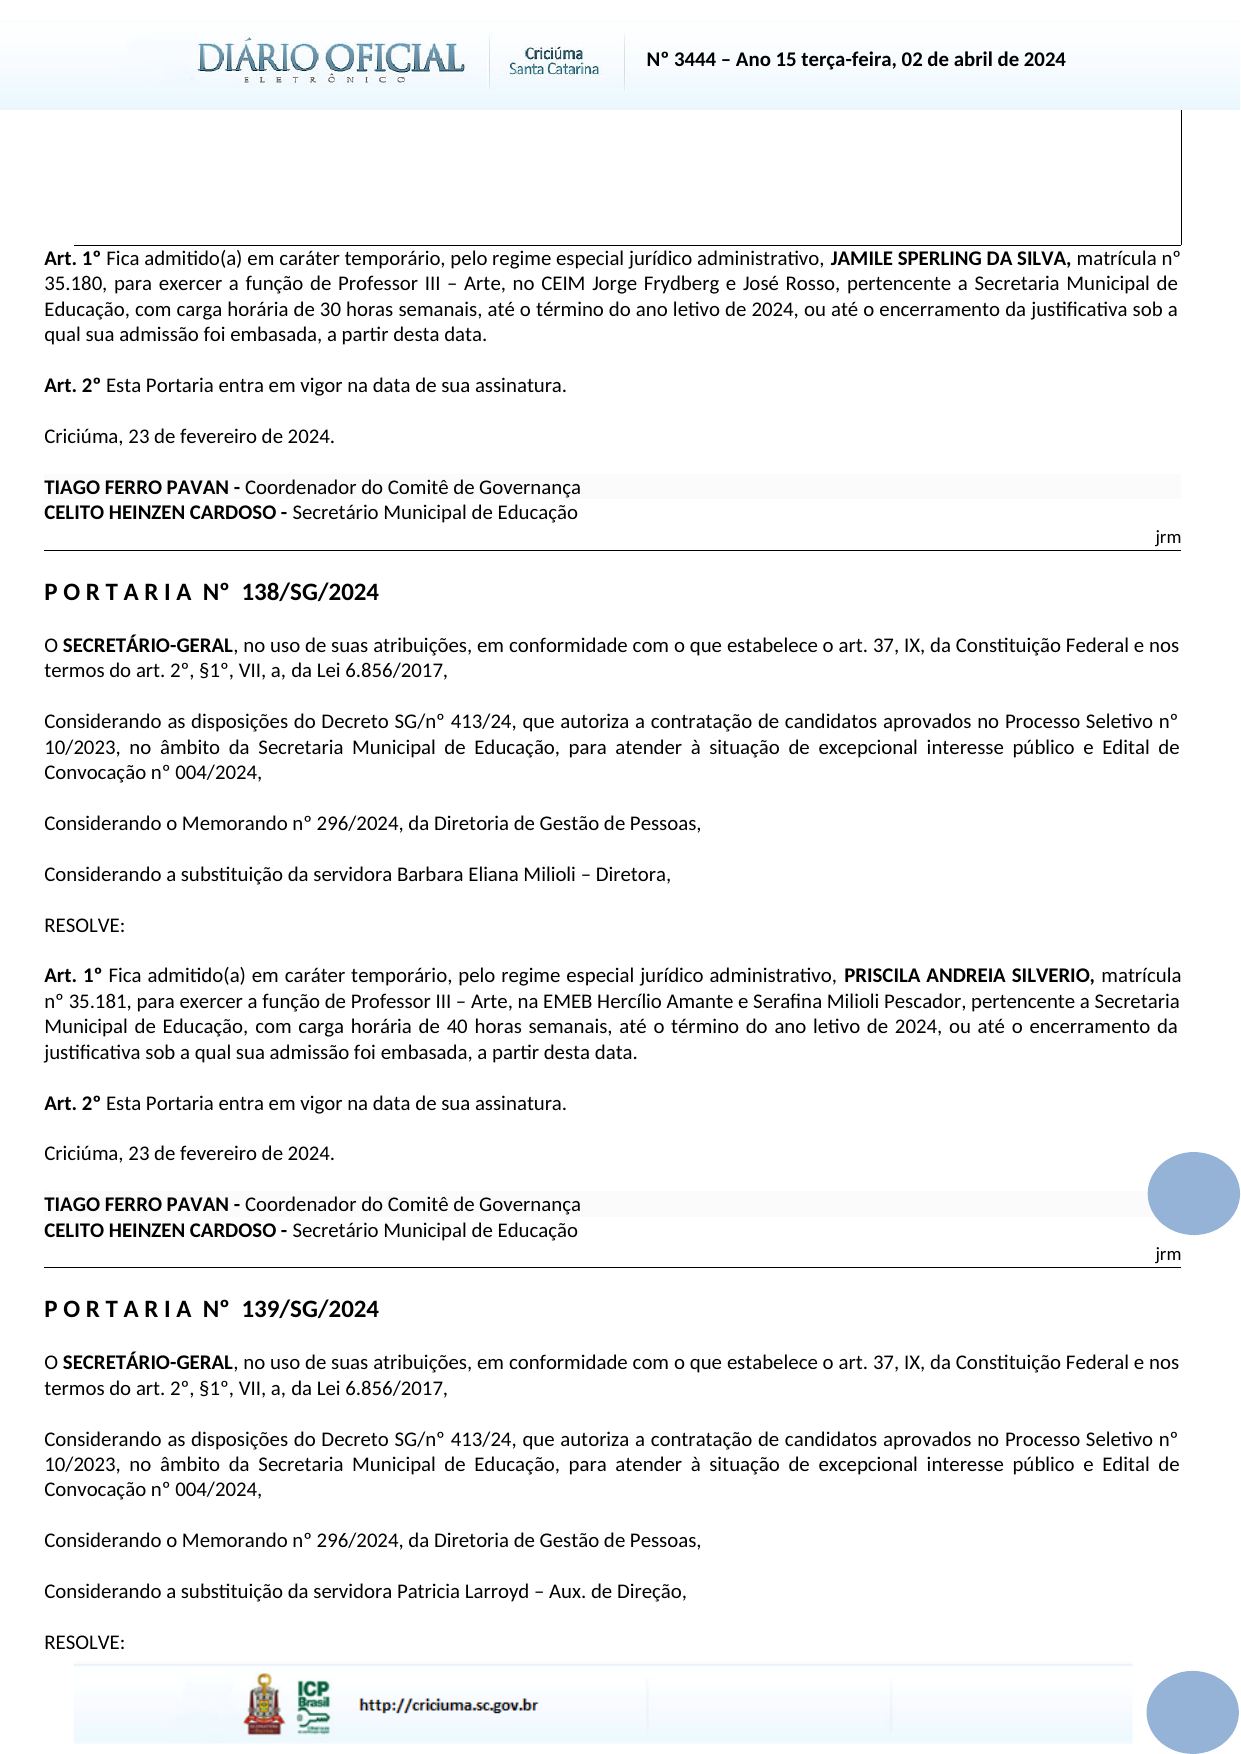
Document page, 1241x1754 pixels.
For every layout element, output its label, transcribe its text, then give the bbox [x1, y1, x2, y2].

text Considerando as disposições do Decreto SG/nº 413/24, que autoriza a contratação de candidatos aprovados no Processo Seletivo nº 10/2023, no âmbito da Secretaria Municipal de Educação, para atender à situação de excepcional interesse público e Edital de Convocação nº 004/2024, [44, 708, 1181, 785]
text O SECRETÁRIO-GERAL, no uso de suas atribuições, em conformidade com o que estabelece o art. 37, IX, da Constituição Federal e nos termos do art. 2º, §1º, VII, a, da Lei 6.856/2017, [44, 1349, 1181, 1400]
text TIAGO FERRO PAVAN - Coordenador do Comitê de Governança [44, 474, 1181, 499]
text Criciúma, 23 de fevereiro de 2024. [44, 1141, 1181, 1166]
text Art. 1º Fica admitido(a) em caráter temporário, pelo regime especial jurídico administrativo, JAMILE SPERLING DA SILVA, matrícula nº 35.180, para exercer a função de Professor III – Arte, no CEIM Jorge Frydberg e José Rosso, pertencente a Secretaria Municipal de Educação, com carga horária de 30 horas semanais, até o término do ano letivo de 2024, ou até o encerramento da justificativa sob a qual sua admissão foi embasada, a partir desta data. [44, 245, 1181, 347]
text RESOLVE: [44, 912, 1181, 937]
text Considerando a substituição da servidora Barbara Eliana Milioli – Diretora, [44, 861, 1181, 886]
text Criciúma, 23 de fevereiro de 2024. [44, 423, 1181, 448]
text P O R T A R I A Nº 139/SG/2024 [44, 1294, 1181, 1324]
text Art. 1º Fica admitido(a) em caráter temporário, pelo regime especial jurídico administrativo, PRISCILA ANDREIA SILVERIO, matrícula nº 35.181, para exercer a função de Professor III – Arte, na EMEB Hercílio Amante e Serafina Milioli Pescador, pertencente a Secretaria Municipal de Educação, com carga horária de 40 horas semanais, até o término do ano letivo de 2024, ou até o encerramento da justificativa sob a qual sua admissão foi embasada, a partir desta data. [44, 963, 1181, 1064]
text jrm [44, 525, 1181, 550]
text Considerando as disposições do Decreto SG/nº 413/24, que autoriza a contratação de candidatos aprovados no Processo Seletivo nº 10/2023, no âmbito da Secretaria Municipal de Educação, para atender à situação de excepcional interesse público e Edital de Convocação nº 004/2024, [44, 1426, 1181, 1502]
text CELITO HEINZEN CARDOSO - Secretário Municipal de Educação [44, 499, 1181, 525]
text CELITO HEINZEN CARDOSO - Secretário Municipal de Educação [44, 1217, 1181, 1242]
text Considerando o Memorando nº 296/2024, da Diretoria de Gestão de Pessoas, [44, 810, 1181, 836]
text jrm [44, 1242, 1181, 1267]
text Art. 2º Esta Portaria entra em vigor na data de sua assinatura. [44, 1090, 1181, 1115]
text P O R T A R I A Nº 138/SG/2024 [44, 576, 1181, 607]
text RESOLVE: [44, 1629, 1181, 1654]
text Considerando o Memorando nº 296/2024, da Diretoria de Gestão de Pessoas, [44, 1527, 1181, 1553]
text Art. 2º Esta Portaria entra em vigor na data de sua assinatura. [44, 372, 1181, 398]
text Considerando a substituição da servidora Patricia Larroyd – Aux. de Direção, [44, 1578, 1181, 1604]
text O SECRETÁRIO-GERAL, no uso de suas atribuições, em conformidade com o que estabelece o art. 37, IX, da Constituição Federal e nos termos do art. 2º, §1º, VII, a, da Lei 6.856/2017, [44, 632, 1181, 683]
text TIAGO FERRO PAVAN - Coordenador do Comitê de Governança [44, 1191, 1155, 1217]
